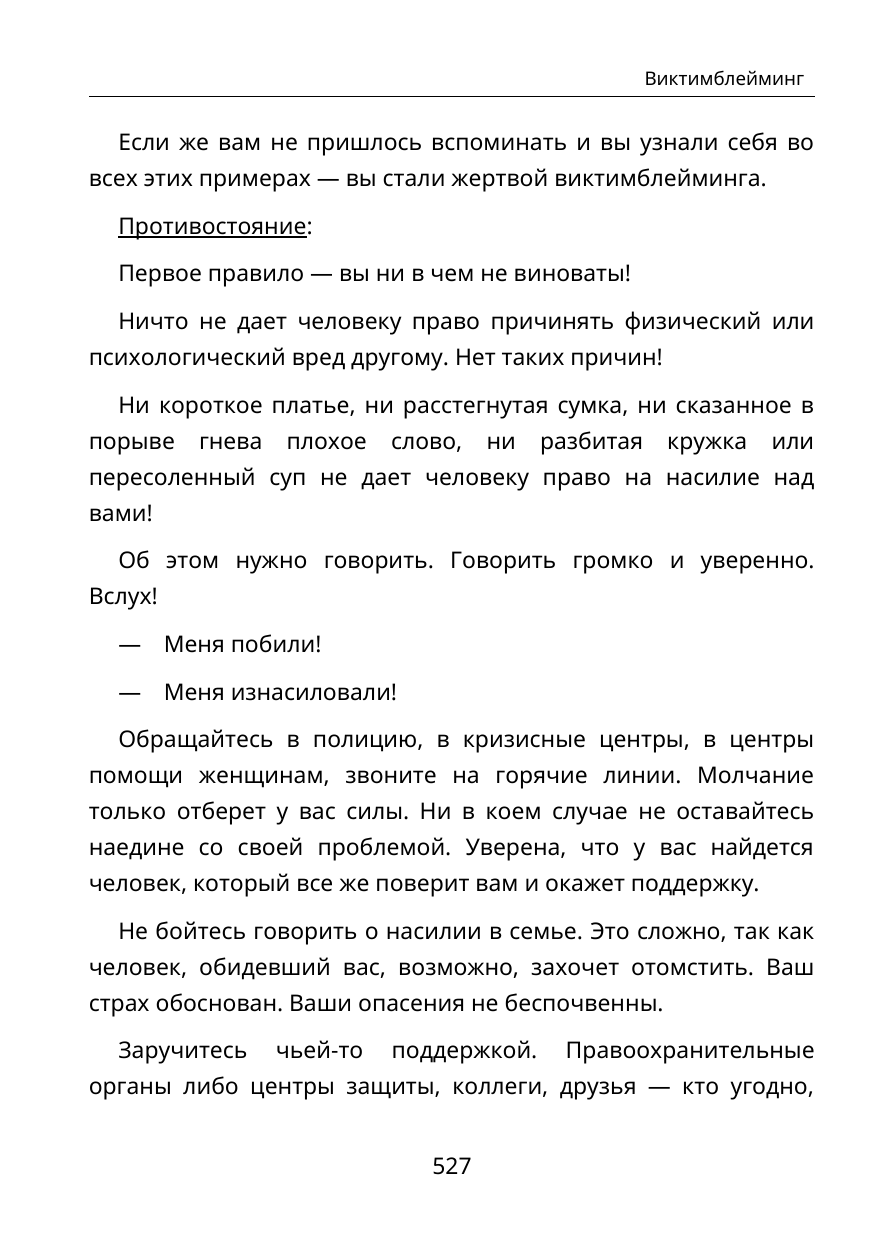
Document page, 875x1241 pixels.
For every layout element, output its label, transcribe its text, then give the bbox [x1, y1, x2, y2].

list Меня изнасиловали! [88, 676, 815, 707]
text Первое правило — вы ни в чем не виноваты! [88, 257, 815, 289]
text Не бойтесь говорить о насилии в семье. Это сложно, так как человек, обидевший вас, возможно, захочет отомстить. Ваш страх обоснован. Ваши опасения не беспочвенны. [88, 915, 815, 1018]
text Обращайтесь в полицию, в кризисные центры, в центры помощи женщинам, звоните на горячие линии. Молчание только отберет у вас силы. Ни в коем случае не оставайтесь наедине со своей проблемой. Уверена, что у вас найдется человек, который все же поверит вам и окажет поддержку. [88, 723, 815, 898]
text Ничто не дает человеку право причинять физический или психологический вред другому. Нет таких причин! [88, 305, 815, 372]
list Меня побили! [88, 628, 815, 659]
text Об этом нужно говорить. Говорить громко и уверенно. Вслух! [88, 544, 815, 611]
text Заручитесь чьей-то поддержкой. Правоохранительные органы либо центры защиты, коллеги, друзья — кто угодно, [88, 1034, 815, 1102]
text Если же вам не пришлось вспоминать и вы узнали себя во всех этих примерах — вы стали жертвой виктимблейминга. [88, 126, 815, 193]
text Противостояние: [88, 210, 815, 241]
text Ни короткое платье, ни расстегнутая сумка, ни сказанное в порыве гнева плохое слово, ни разбитая кружка или пересоленный суп не дает человеку право на насилие над вами! [88, 389, 815, 528]
